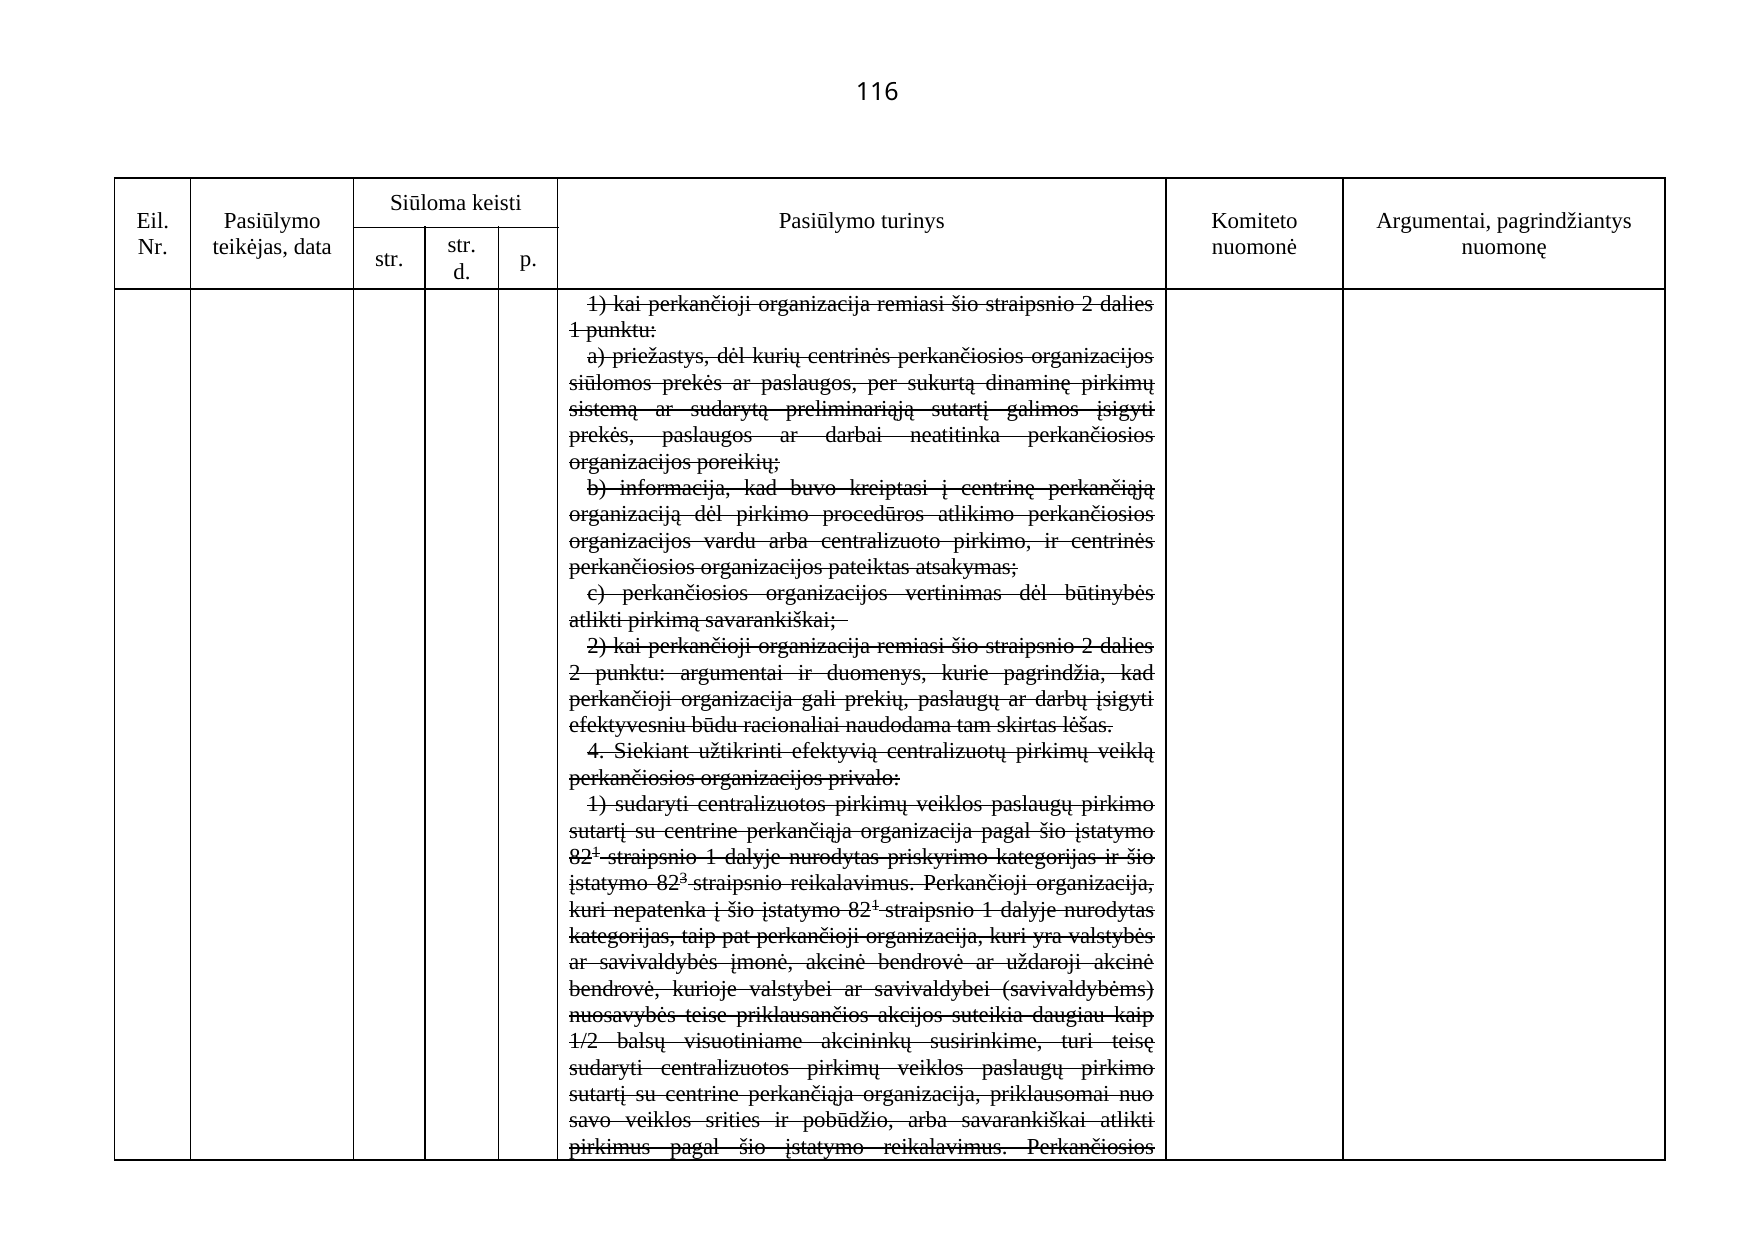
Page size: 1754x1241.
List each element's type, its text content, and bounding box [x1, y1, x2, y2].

table_header Siūloma keisti [354, 179, 557, 226]
table_header Pasiūlymo turinys [558, 179, 1165, 288]
table_header Komiteto nuomonė [1167, 179, 1342, 288]
table_cell [1344, 290, 1664, 1159]
table_cell [499, 290, 557, 1159]
table_cell [115, 290, 190, 1159]
table_cell str. d. [426, 228, 498, 288]
table_cell [354, 290, 424, 1159]
table_cell [426, 290, 498, 1159]
table_header Eil. Nr. [115, 179, 190, 288]
table_cell str. [354, 228, 424, 288]
table_cell [191, 290, 353, 1159]
table_header Argumentai, pagrindžiantys nuomonę [1344, 179, 1664, 288]
table_cell 1) kai perkančioji organizacija remiasi šio straipsnio 2 dalies 1 punktu: a) priežastys, dėl kurių centrinės perkančiosios organizacijos siūlomos prekės ar paslaugos, per sukurtą dinaminę pirkimų sistemą ar sudarytą preliminariąją sutartį galimos įsigyti prekės, paslaugos ar darbai neatitinka perkančiosios organizacijos poreikių; b) informacija, kad buvo kreiptasi į centrinę perkančiąją organizaciją dėl pirkimo procedūros atlikimo perkančiosios organizacijos vardu arba centralizuoto pirkimo, ir centrinės perkančiosios organizacijos pateiktas atsakymas; c) perkančiosios organizacijos vertinimas dėl būtinybės atlikti pirkimą savarankiškai; 2) kai perkančioji organizacija remiasi šio straipsnio 2 dalies 2 punktu: argumentai ir duomenys, kurie pagrindžia, kad perkančioji organizacija gali prekių, paslaugų ar darbų įsigyti efektyvesniu būdu racionaliai naudodama tam skirtas lėšas. 4. Siekiant užtikrinti efektyvią centralizuotų pirkimų veiklą perkančiosios organizacijos privalo: 1) sudaryti centralizuotos pirkimų veiklos paslaugų pirkimo sutartį su centrine perkančiąja organizacija pagal šio įstatymo 821 straipsnio 1 dalyje nurodytas priskyrimo kategorijas ir šio įstatymo 823 straipsnio reikalavimus. Perkančioji organizacija, kuri nepatenka į šio įstatymo 821 straipsnio 1 dalyje nurodytas kategorijas, taip pat perkančioji organizacija, kuri yra valstybės ar savivaldybės įmonė, akcinė bendrovė ar uždaroji akcinė bendrovė, kurioje valstybei ar savivaldybei (savivaldybėms) nuosavybės teise priklausančios akcijos suteikia daugiau kaip 1/2 balsų visuotiniame akcininkų susirinkime, turi teisę sudaryti centralizuotos pirkimų veiklos paslaugų pirkimo sutartį su centrine perkančiąja organizacija, priklausomai nuo savo veiklos srities ir pobūdžio, arba savarankiškai atlikti pirkimus pagal šio įstatymo reikalavimus. Perkančiosios [558, 290, 1165, 1159]
table_cell p. [499, 228, 557, 288]
table_cell [1167, 290, 1342, 1159]
table_header Pasiūlymo teikėjas, data [191, 179, 353, 288]
